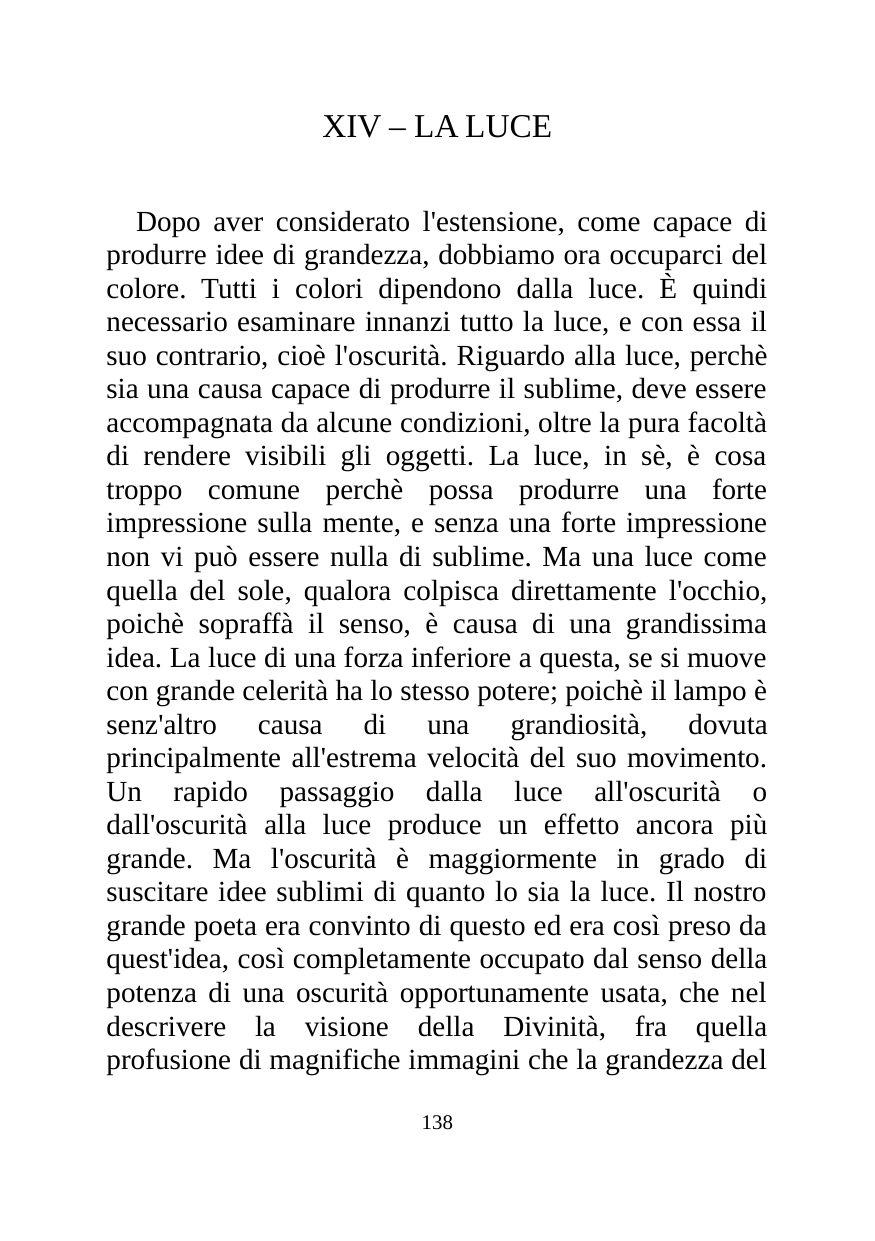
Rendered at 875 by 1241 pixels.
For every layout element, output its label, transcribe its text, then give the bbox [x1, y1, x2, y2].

text Dopo aver considerato l'estensione, come capace di produrre idee di grandezza, dobbiamo ora occuparci del colore. Tutti i colori dipendono dalla luce. È quindi necessario esaminare innanzi tutto la luce, e con essa il suo contrario, cioè l'oscurità. Riguardo alla luce, perchè sia una causa capace di produrre il sublime, deve essere accompagnata da alcune condizioni, oltre la pura facoltà di rendere visibili gli oggetti. La luce, in sè, è cosa troppo comune perchè possa produrre una forte impressione sulla mente, e senza una forte impressione non vi può essere nulla di sublime. Ma una luce come quella del sole, qualora colpisca direttamente l'occhio, poichè sopraffà il senso, è causa di una grandissima idea. La luce di una forza inferiore a questa, se si muove con grande celerità ha lo stesso potere; poichè il lampo è senz'altro causa di una grandiosità, dovuta principalmente all'estrema velocità del suo movimento. Un rapido passaggio dalla luce all'oscurità o dall'oscurità alla luce produce un effetto ancora più grande. Ma l'oscurità è maggiormente in grado di suscitare idee sublimi di quanto lo sia la luce. Il nostro grande poeta era convinto di questo ed era così preso da quest'idea, così completamente occupato dal senso della potenza di una oscurità opportunamente usata, che nel descrivere la visione della Divinità, fra quella profusione di magnifiche immagini che la grandezza del [106, 204, 768, 1076]
subtitle XIV – LA LUCE [106, 106, 768, 144]
